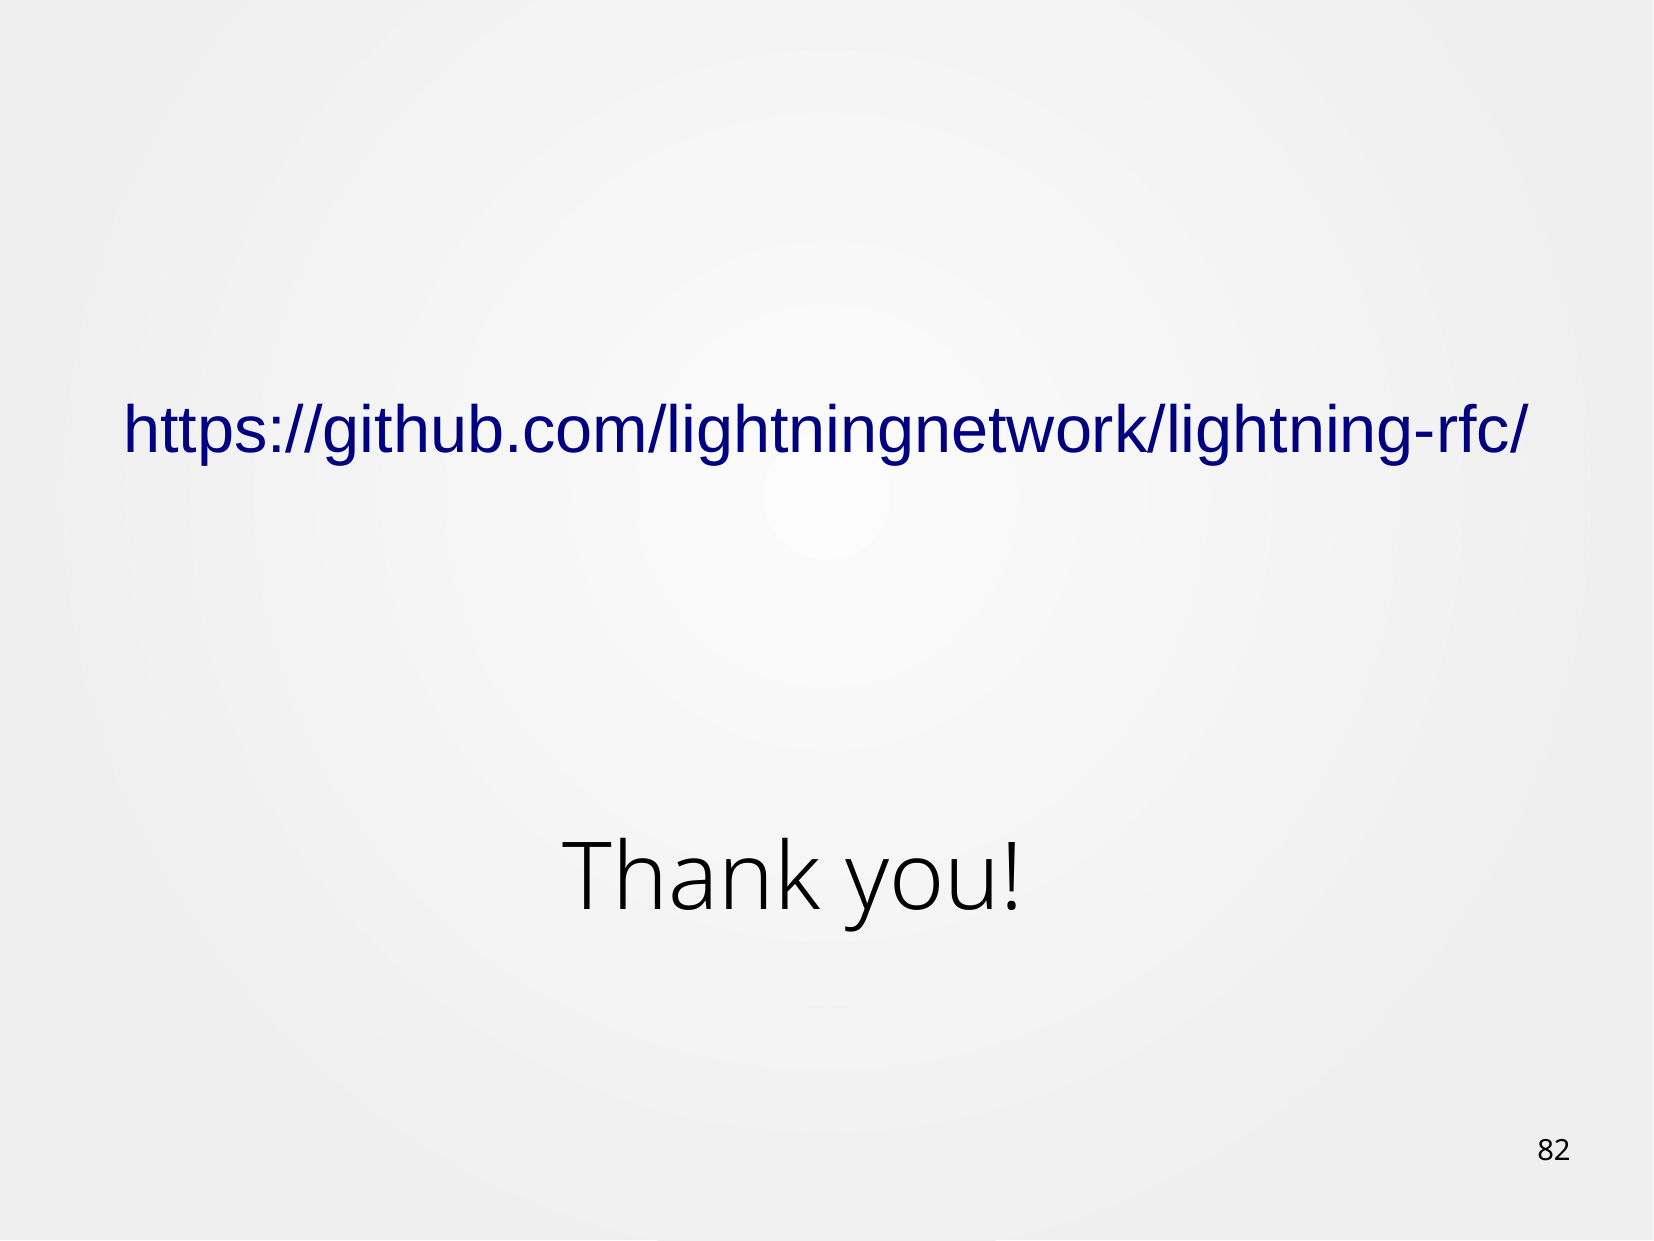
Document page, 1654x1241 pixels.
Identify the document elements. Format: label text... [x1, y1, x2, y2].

title Thank you! [562, 809, 1091, 918]
text_box https://github.com/lightningnetwork/lightning-rfc/ [99, 384, 1555, 505]
